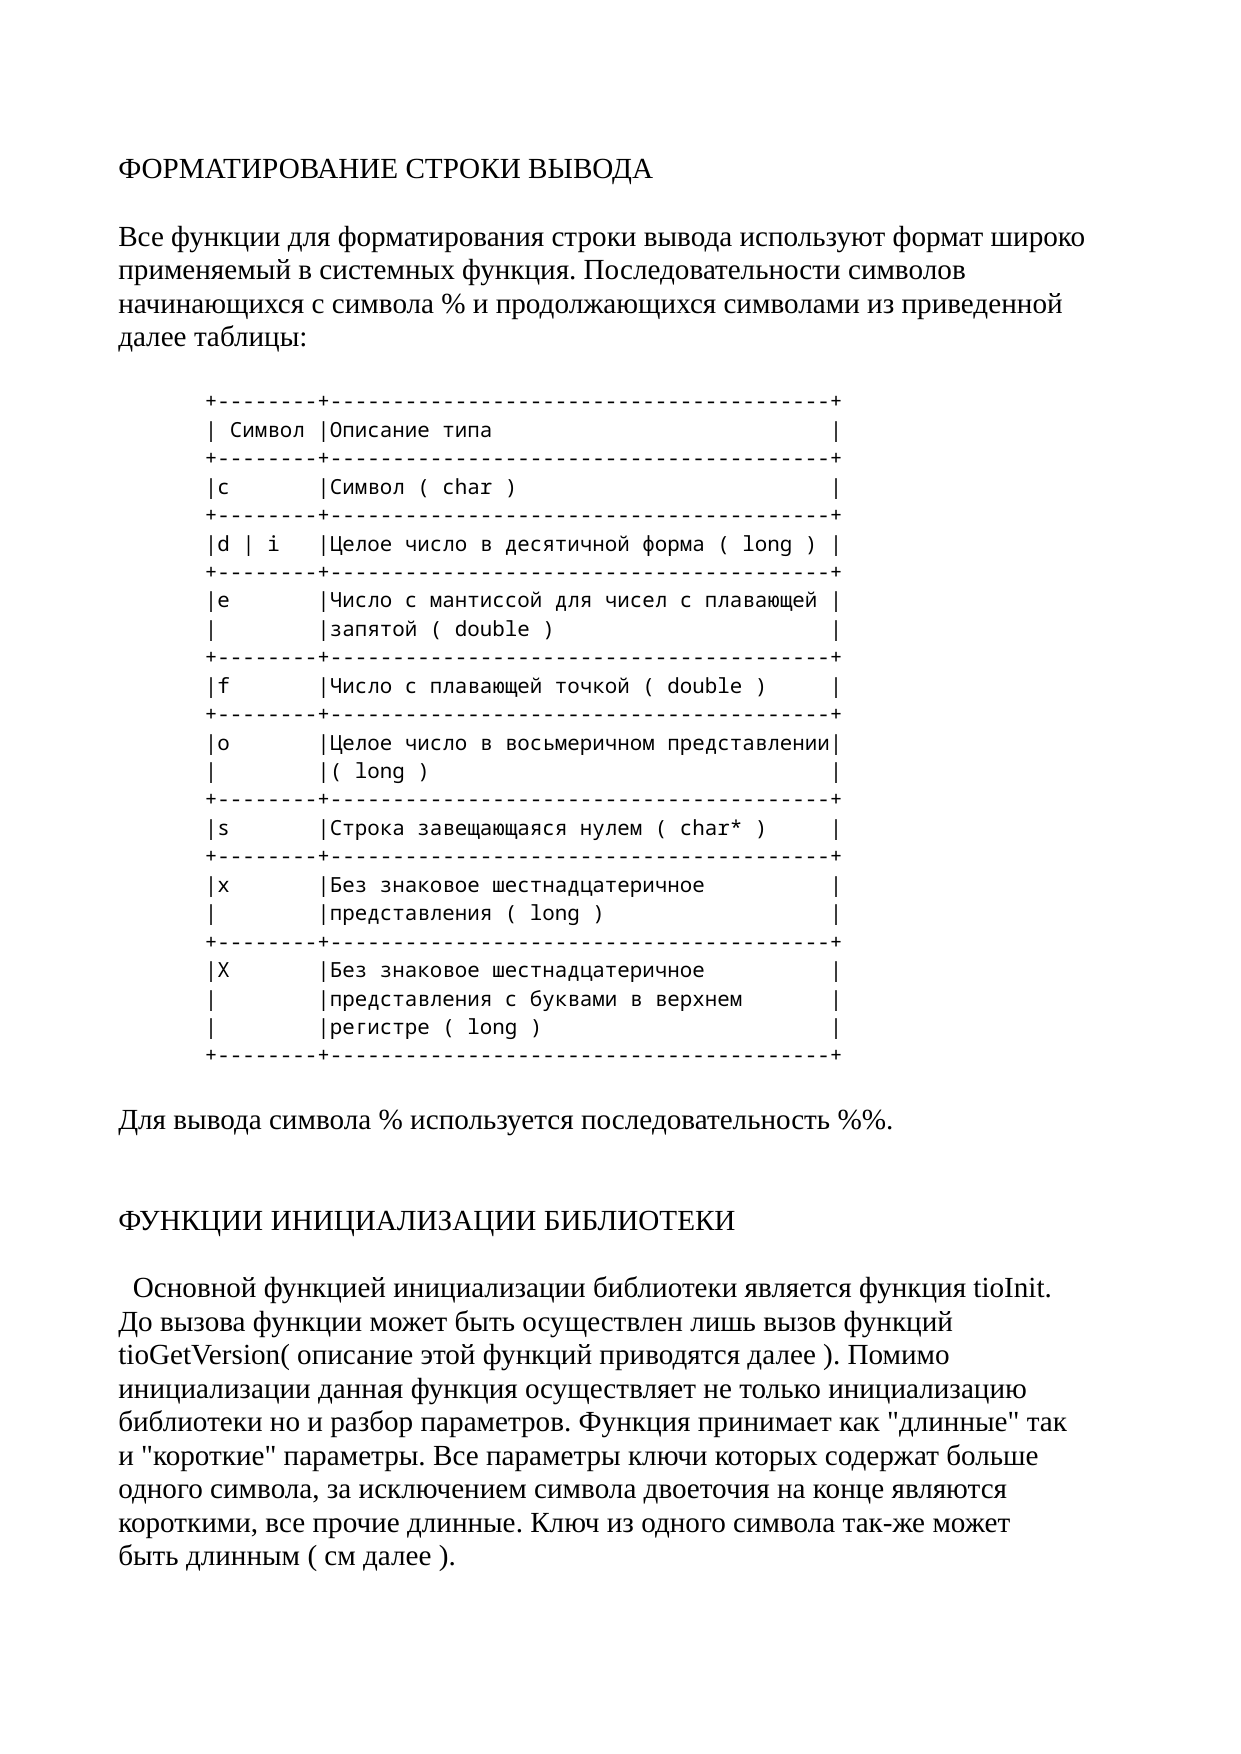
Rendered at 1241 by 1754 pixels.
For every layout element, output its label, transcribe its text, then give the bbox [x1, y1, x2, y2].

title |X |Без знаковое шестнадцатеричное | [118, 955, 1122, 984]
title | |( long ) | [118, 756, 1122, 784]
title |x |Без знаковое шестнадцатеричное | [118, 870, 1122, 898]
title +--------+----------------------------------------+ [118, 642, 1122, 671]
title |e |Число с мантиссой для чисел с плавающей | [118, 586, 1122, 614]
title +--------+----------------------------------------+ [118, 927, 1122, 955]
title одного символа, за исключением символа двоеточия на конце являются [118, 1471, 1122, 1505]
title | |запятой ( double ) | [118, 614, 1122, 642]
title До вызова функции может быть осуществлен лишь вызов функций [118, 1304, 1122, 1337]
title +--------+----------------------------------------+ [118, 784, 1122, 813]
title | |регистре ( long ) | [118, 1012, 1122, 1041]
title +--------+----------------------------------------+ [118, 557, 1122, 586]
title |o |Целое число в восьмеричном представлении| [118, 728, 1122, 756]
title далее таблицы: [118, 319, 1122, 353]
title Основной функцией инициализации библиотеки является функция tioInit. [118, 1270, 1122, 1304]
title +--------+----------------------------------------+ [118, 386, 1122, 415]
title +--------+----------------------------------------+ [118, 841, 1122, 870]
title быть длинным ( см далее ). [118, 1538, 1122, 1572]
title применяемый в системных функция. Последовательности символов [118, 252, 1122, 286]
title Для вывода символа % используется последовательность %%. [118, 1102, 1122, 1136]
title +--------+----------------------------------------+ [118, 500, 1122, 529]
title | |представления с буквами в верхнем | [118, 984, 1122, 1012]
title начинающихся с символа % и продолжающихся символами из приведенной [118, 286, 1122, 319]
title | Символ |Описание типа | [118, 415, 1122, 443]
title инициализации данная функция осуществляет не только инициализацию [118, 1371, 1122, 1404]
title короткими, все прочие длинные. Ключ из одного символа так-же может [118, 1505, 1122, 1538]
title +--------+----------------------------------------+ [118, 699, 1122, 728]
title tioGetVersion( описание этой функций приводятся далее ). Помимо [118, 1337, 1122, 1371]
title ФУНКЦИИ ИНИЦИАЛИЗАЦИИ БИБЛИОТЕКИ [118, 1203, 1122, 1237]
title |d | i |Целое число в десятичной форма ( long ) | [118, 529, 1122, 557]
title |f |Число с плавающей точкой ( double ) | [118, 671, 1122, 699]
title и "короткие" параметры. Все параметры ключи которых содержат больше [118, 1438, 1122, 1471]
title +--------+----------------------------------------+ [118, 1041, 1122, 1069]
title библиотеки но и разбор параметров. Функция принимает как "длинные" так [118, 1404, 1122, 1438]
title |s |Строка завещающаяся нулем ( char* ) | [118, 813, 1122, 841]
title +--------+----------------------------------------+ [118, 443, 1122, 472]
title ФОРМАТИРОВАНИЕ СТРОКИ ВЫВОДА [118, 152, 1122, 185]
title Все функции для форматирования строки вывода используют формат широко [118, 219, 1122, 252]
title | |представления ( long ) | [118, 898, 1122, 927]
title |c |Символ ( char ) | [118, 472, 1122, 500]
